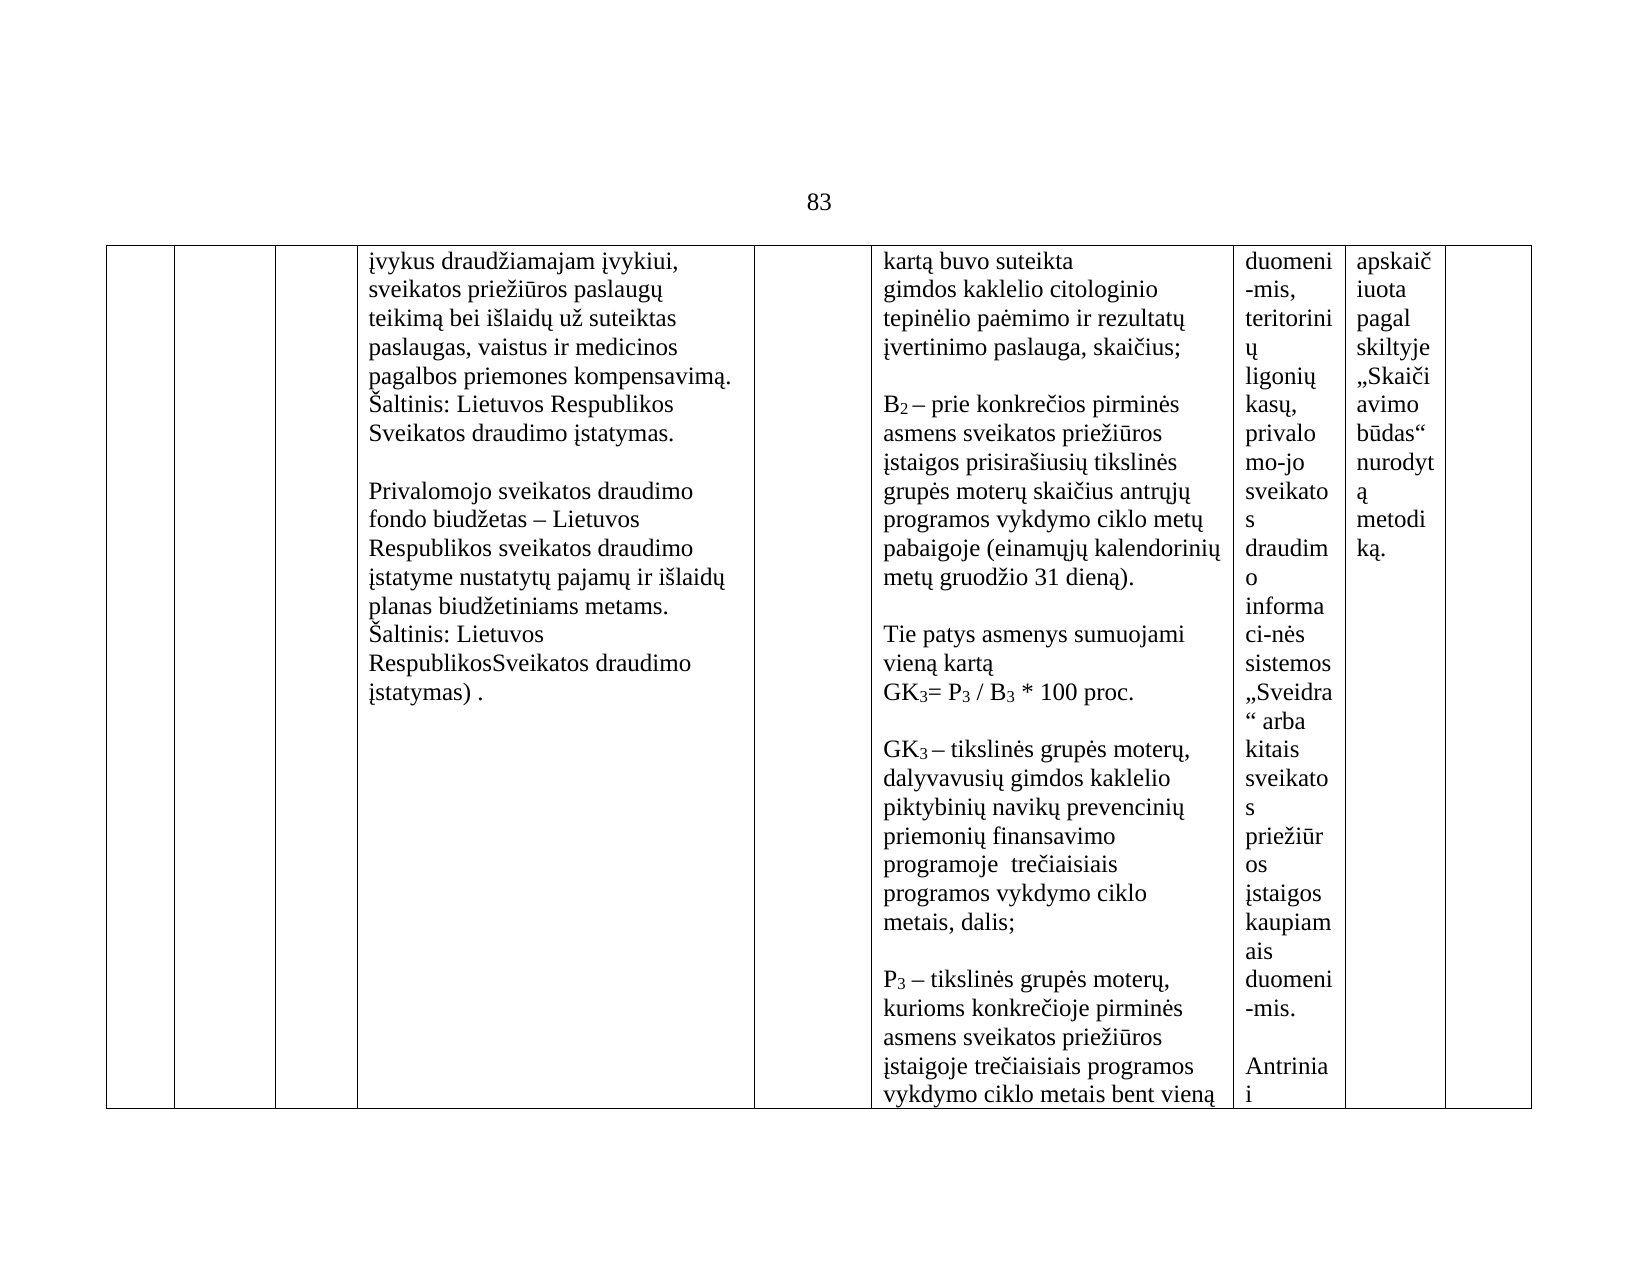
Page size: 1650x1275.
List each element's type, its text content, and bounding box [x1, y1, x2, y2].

table_cell [175, 246, 275, 1108]
table_cell [276, 246, 357, 1108]
table_cell įvykus draudžiamajam įvykiui, sveikatos priežiūros paslaugų teikimą bei išlaidų už suteiktas paslaugas, vaistus ir medicinos pagalbos priemones kompensavimą. Šaltinis: Lietuvos Respublikos Sveikatos draudimo įstatymas. Privalomojo sveikatos draudimo fondo biudžetas – Lietuvos Respublikos sveikatos draudimo įstatyme nustatytų pajamų ir išlaidų planas biudžetiniams metams. Šaltinis: Lietuvos RespublikosSveikatos draudimo įstatymas) . [358, 246, 754, 1108]
table_cell apskaičiuota pagal skiltyje „Skaičiavimo būdas“ nurodytą metodiką. [1346, 246, 1445, 1108]
table_cell [1446, 246, 1531, 1108]
table_cell duomeni-mis, teritorinių ligonių kasų, privalomo-jo sveikatos draudimo informaci-nės sistemos „Sveidra“ arba kitais sveikatos priežiūros įstaigos kaupiamais duomeni-mis. Antriniai [1234, 246, 1345, 1108]
table_cell [755, 246, 871, 1108]
table_cell kartą buvo suteikta gimdos kaklelio citologinio tepinėlio paėmimo ir rezultatų įvertinimo paslauga, skaičius; B2 – prie konkrečios pirminės asmens sveikatos priežiūros įstaigos prisirašiusių tikslinės grupės moterų skaičius antrųjų programos vykdymo ciklo metų pabaigoje (einamųjų kalendorinių metų gruodžio 31 dieną). Tie patys asmenys sumuojami vieną kartą GK3= P3 / B3 * 100 proc. GK3 – tikslinės grupės moterų, dalyvavusių gimdos kaklelio piktybinių navikų prevencinių priemonių finansavimo programoje trečiaisiais programos vykdymo ciklo metais, dalis; P3 – tikslinės grupės moterų, kurioms konkrečioje pirminės asmens sveikatos priežiūros įstaigoje trečiaisiais programos vykdymo ciklo metais bent vieną [872, 246, 1233, 1108]
table_cell [107, 246, 174, 1108]
